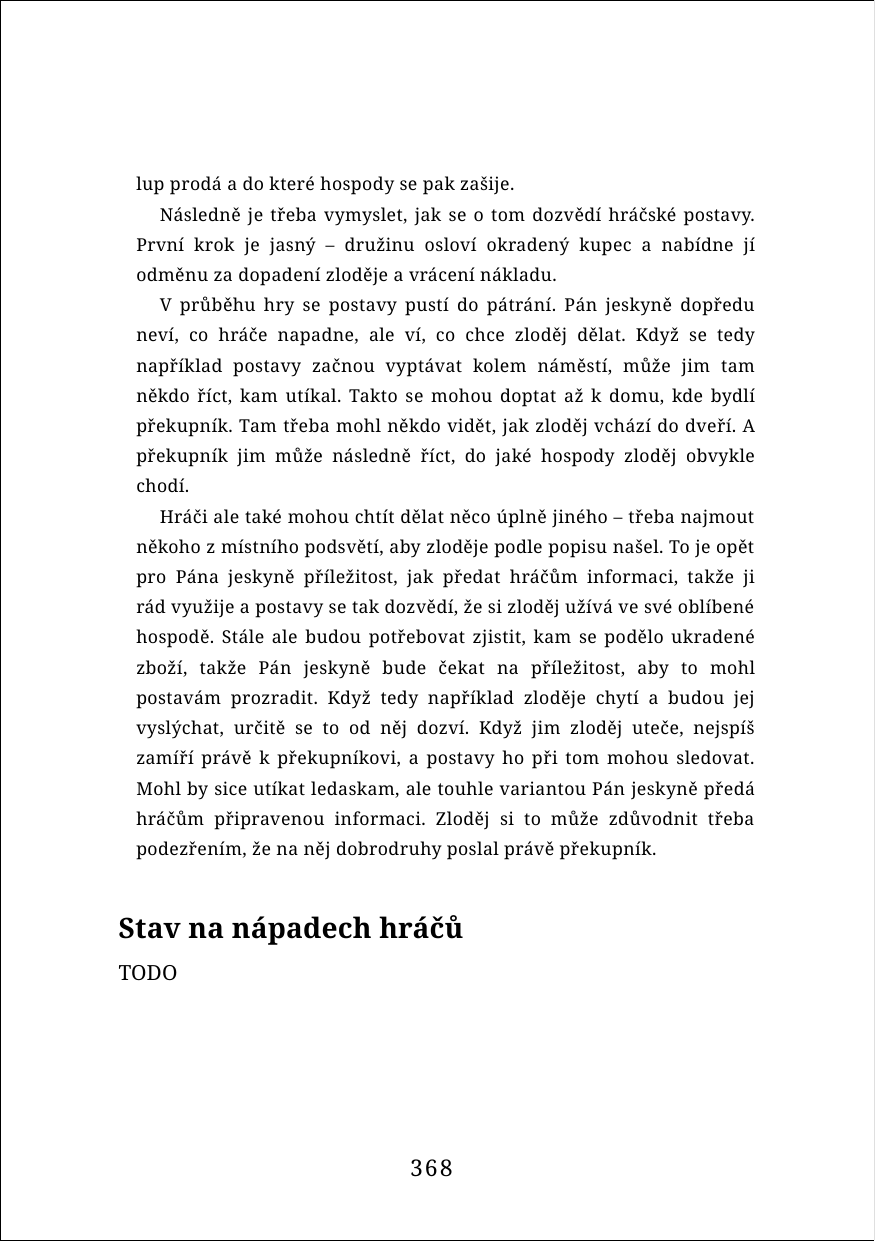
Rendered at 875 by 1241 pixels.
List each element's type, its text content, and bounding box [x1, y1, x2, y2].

subtitle Stav na nápadech hráčů [118, 908, 756, 946]
text TODO [118, 958, 756, 986]
text lup prodá a do které hospody se pak zašije. Následně je třeba vymyslet, jak se o tom dozvědí hráčské postavy. První krok je jasný – družinu osloví okradený kupec a nabídne jí odměnu za dopadení zloděje a vrácení nákladu. V průběhu hry se postavy pustí do pátrání. Pán jeskyně dopředu neví, co hráče napadne, ale ví, co chce zloděj dělat. Když se tedy například postavy začnou vyptávat kolem náměstí, může jim tam někdo říct, kam utíkal. Takto se mohou doptat až k domu, kde bydlí překupník. Tam třeba mohl někdo vidět, jak zloděj vchází do dveří. A překupník jim může následně říct, do jaké hospody zloděj obvykle chodí. Hráči ale také mohou chtít dělat něco úplně jiného – třeba najmout někoho z místního podsvětí, aby zloděje podle popisu našel. To je opět pro Pána jeskyně příležitost, jak předat hráčům informaci, takže ji rád využije a postavy se tak dozvědí, že si zloděj užívá ve své oblíbené hospodě. Stále ale budou potřebovat zjistit, kam se podělo ukradené zboží, takže Pán jeskyně bude čekat na příležitost, aby to mohl postavám prozradit. Když tedy například zloděje chytí a budou jej vyslýchat, určitě se to od něj dozví. Když jim zloděj uteče, nejspíš zamíří právě k překupníkovi, a postavy ho při tom mohou sledovat. Mohl by sice utíkat ledaskam, ale touhle variantou Pán jeskyně předá hráčům připravenou informaci. Zloděj si to může zdůvodnit třeba podezřením, že na něj dobrodruhy poslal právě překupník. [136, 172, 756, 861]
